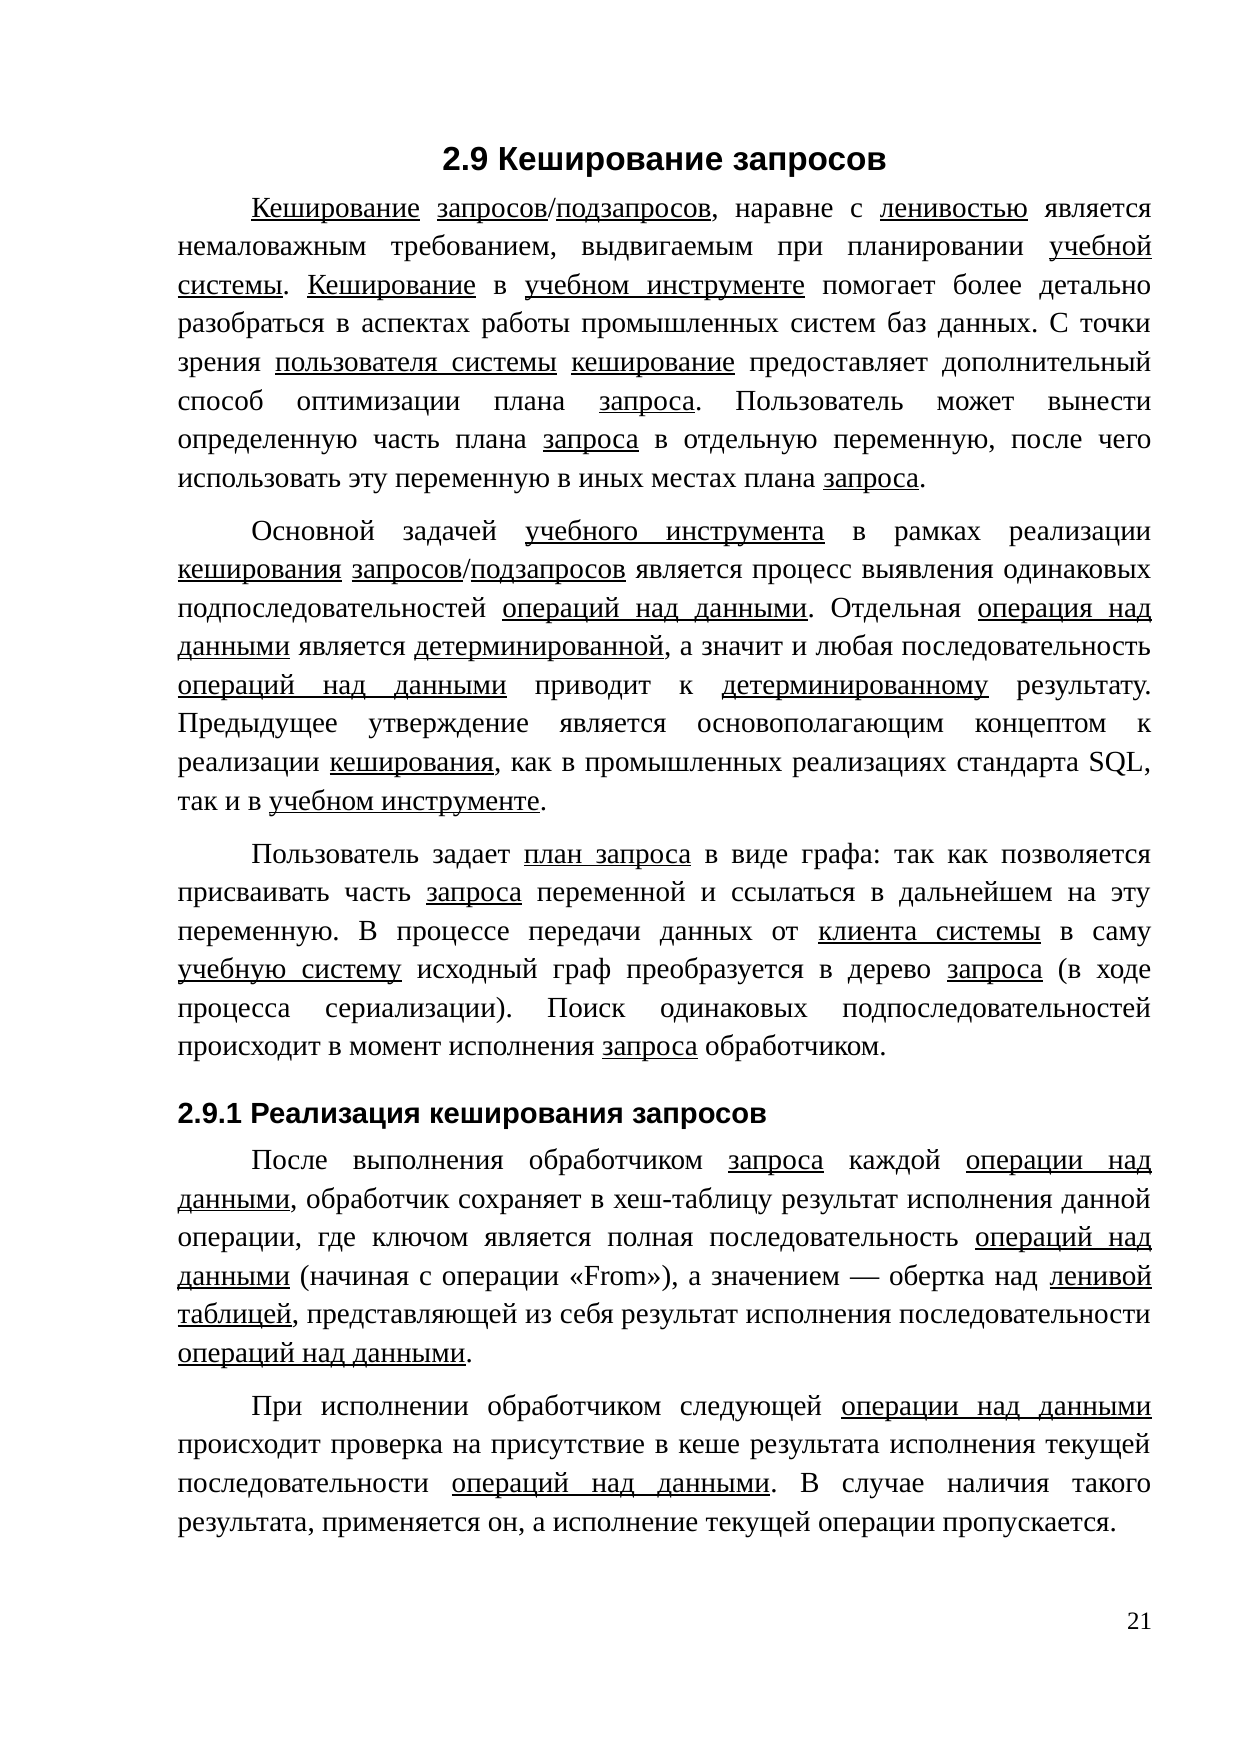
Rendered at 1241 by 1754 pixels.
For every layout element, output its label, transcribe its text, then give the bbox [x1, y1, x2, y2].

text При исполнении обработчиком следующей операции над данными происходит проверка на присутствие в кеше результата исполнения текущей последовательности операций над данными. В случае наличия такого результата, применяется он, а исполнение текущей операции пропускается. [177, 1388, 1152, 1537]
subtitle 2.9.1 Реализация кеширования запросов [177, 1096, 1152, 1130]
subtitle 2.9 Кеширование запросов [177, 139, 1152, 177]
text Пользователь задает план запроса в виде графа: так как позволяется присваивать часть запроса переменной и ссылаться в дальнейшем на эту переменную. В процессе передачи данных от клиента системы в саму учебную систему исходный граф преобразуется в дерево запроса (в ходе процесса сериализации). Поиск одинаковых подпоследовательностей происходит в момент исполнения запроса обработчиком. [177, 836, 1152, 1062]
text После выполнения обработчиком запроса каждой операции над данными, обработчик сохраняет в хеш-таблицу результат исполнения данной операции, где ключом является полная последовательность операций над данными​­ (начиная с операции «From»), а значением — обертка над ленивой таблицей, представляющей из себя результат исполнения последовательности операций над данными. [177, 1142, 1152, 1368]
text Кеширование запросов/подзапросов, наравне с ленивостью является немаловажным требованием, выдвигаемым при планировании учебной системы. Кеширование в учебном инструменте помогает более детально разобраться в аспектах работы промышленных систем баз данных. С точки зрения пользователя системы кеширование предоставляет дополнительный способ оптимизации плана запроса. Пользователь может вынести определенную часть плана запроса в отдельную переменную, после чего использовать эту переменную в иных местах плана запроса. [177, 190, 1152, 493]
text Основной задачей учебного инструмента в рамках реализации кеширования запросов/подзапросов является процесс выявления одинаковых подпоследовательностей операций над данными. Отдельная операция над данными является детерминированной, а значит и любая последовательность операций над данными приводит к детерминированному результату. Предыдущее утверждение является основополагающим концептом к реализации кеширования, как в промышленных реализациях стандарта SQL, так и в учебном инструменте. [177, 513, 1152, 816]
